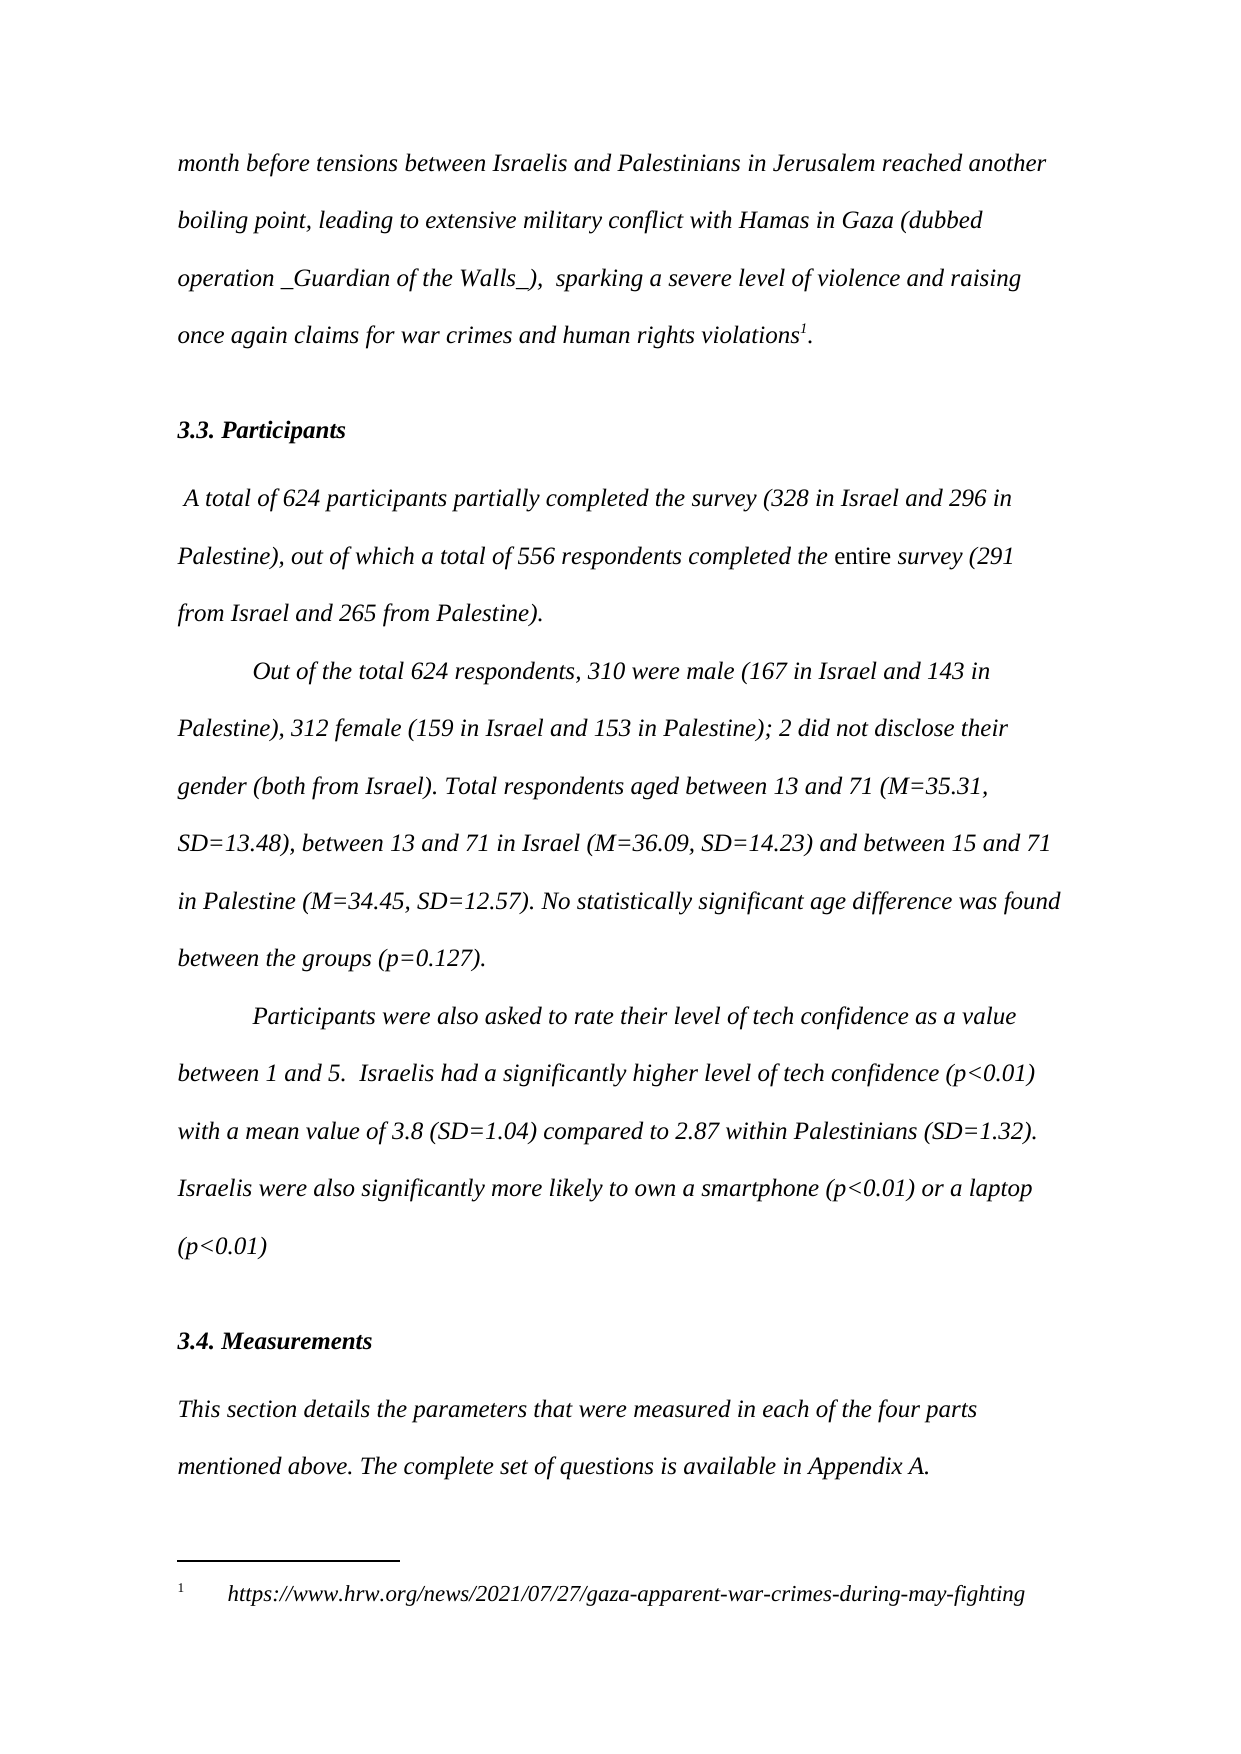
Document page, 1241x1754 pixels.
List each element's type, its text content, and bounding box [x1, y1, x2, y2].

text A total of 624 participants partially completed the survey (328 in Israel and 296 in Palestine), out of which a total of 556 respondents completed the entire survey (291 from Israel and 265 from Palestine). [177, 483, 1063, 627]
text This section details the parameters that were measured in each of the four parts mentioned above. The complete set of questions is available in Appendix A. [177, 1394, 1063, 1480]
text Out of the total 624 respondents, 310 were male (167 in Israel and 143 in Palestine), 312 female (159 in Israel and 153 in Palestine); 2 did not disclose their gender (both from Israel). Total respondents aged between 13 and 71 (M=35.31, SD=13.48), between 13 and 71 in Israel (M=36.09, SD=14.23) and between 15 and 71 in Palestine (M=34.45, SD=12.57). No statistically significant age difference was found between the groups (p=0.127). [177, 656, 1063, 972]
text month before tensions between Israelis and Palestinians in Jerusalem reached another boiling point, leading to extensive military conflict with Hamas in Gaza (dubbed operation _Guardian of the Walls_), sparking a severe level of violence and raising once again claims for war crimes and human rights violations. [177, 148, 1063, 349]
text Participants were also asked to rate their level of tech confidence as a value between 1 and 5. Israelis had a significantly higher level of tech confidence (p<0.01) with a mean value of 3.8 (SD=1.04) compared to 2.87 within Palestinians (SD=1.32). Israelis were also significantly more likely to own a smartphone (p<0.01) or a laptop (p<0.01) [177, 1001, 1063, 1259]
subtitle 3.4. Measurements [177, 1326, 1004, 1354]
text https://www.hrw.org/news/2021/07/27/gaza-apparent-war-crimes-during-may-fighting [177, 1580, 1063, 1606]
subtitle 3.3. Participants [177, 415, 1004, 444]
